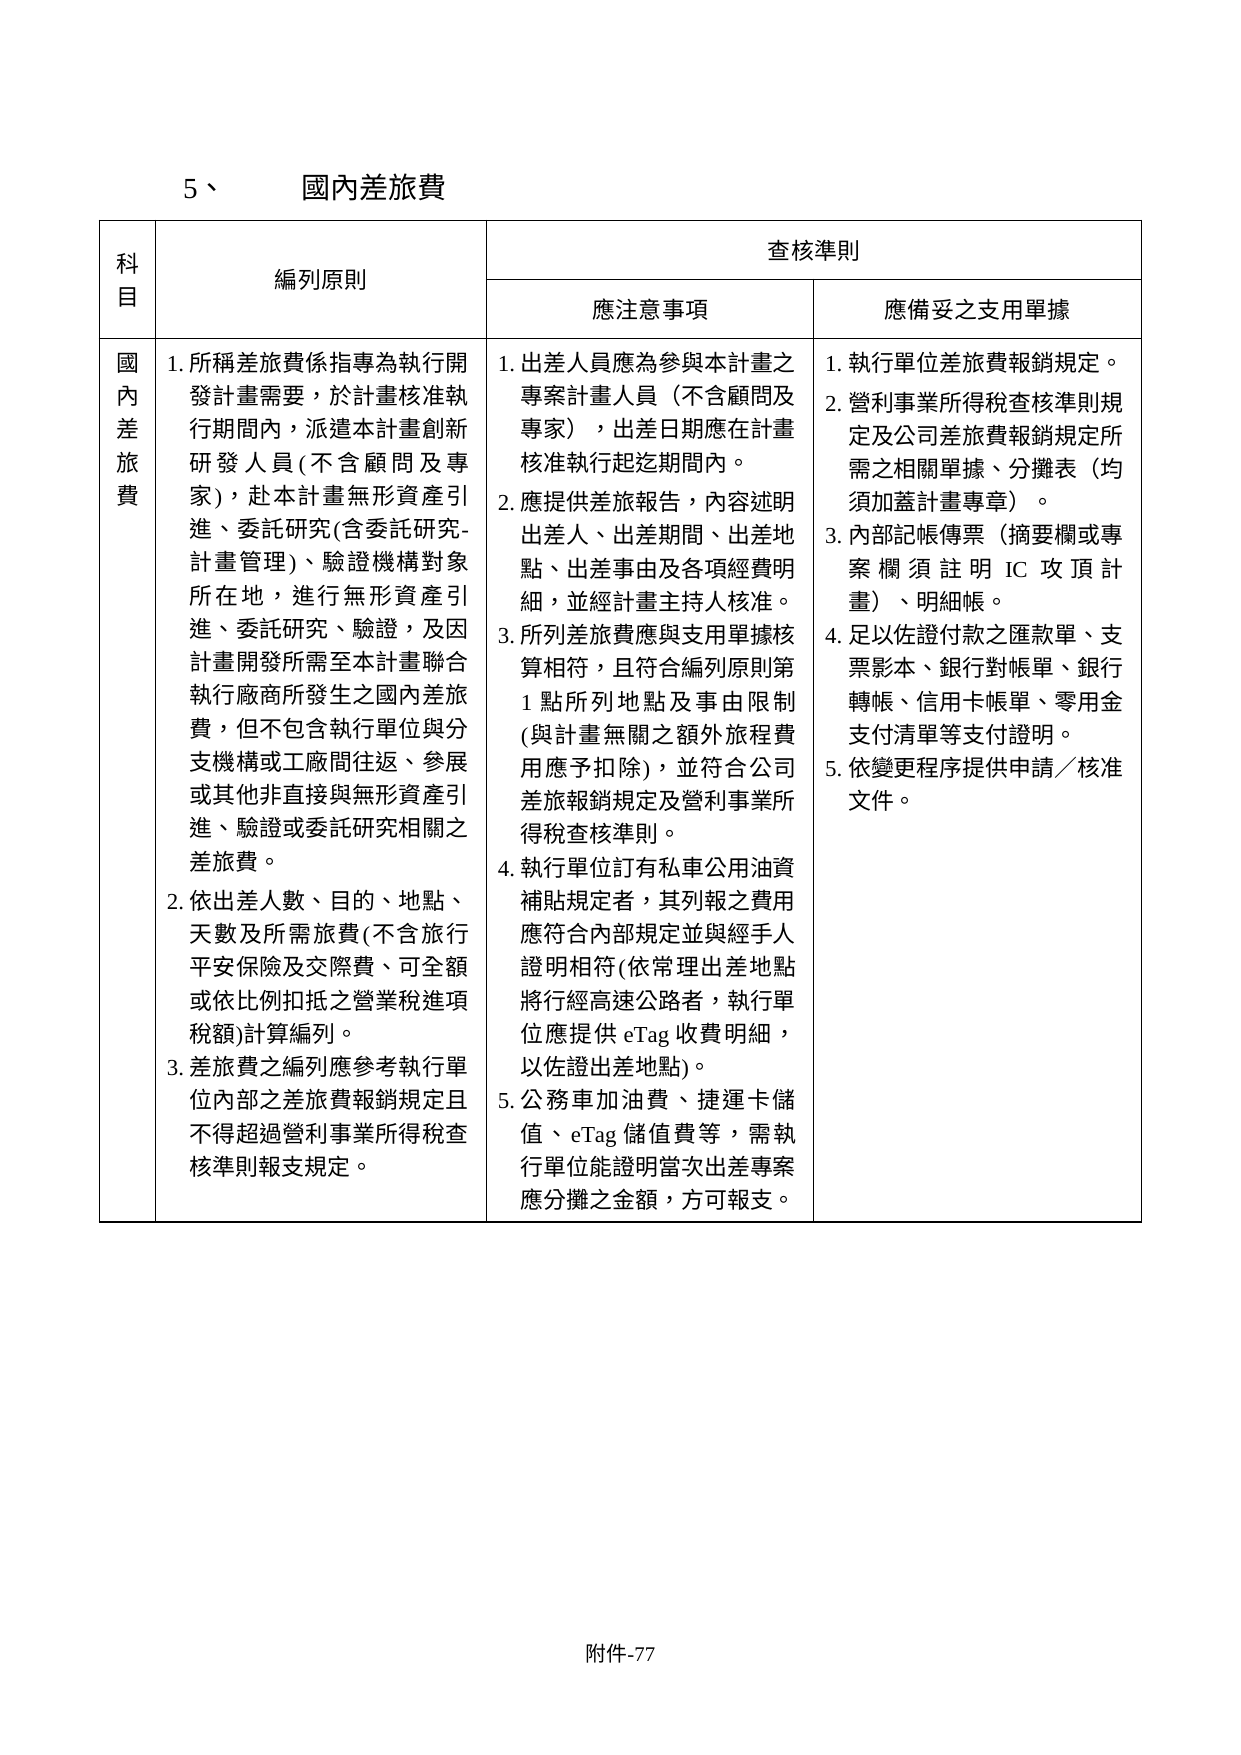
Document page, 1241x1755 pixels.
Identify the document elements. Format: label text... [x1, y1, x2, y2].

table_header 查核準則 [487, 221, 1141, 278]
table_cell 執行單位差旅費報銷規定。 營利事業所得稅查核準則規定及公司差旅費報銷規定所需之相關單據、分攤表（均須加蓋計畫專章）。 內部記帳傳票（摘要欄或專案欄須註明IC攻頂計畫）、明細帳。 足以佐證付款之匯款單、支票影本、銀行對帳單、銀行轉帳、信用卡帳單、零用金支付清單等支付證明。 依變更程序提供申請／核准文件。 [814, 339, 1141, 1221]
table_cell 所稱差旅費係指專為執行開發計畫需要，於計畫核准執行期間內，派遣本計畫創新研發人員(不含顧問及專家)，赴本計畫無形資產引進、委託研究(含委託研究-計畫管理)、驗證機構對象所在地，進行無形資產引進、委託研究、驗證，及因計畫開發所需至本計畫聯合執行廠商所發生之國內差旅費，但不包含執行單位與分支機構或工廠間往返、參展或其他非直接與無形資產引進、驗證或委託研究相關之差旅費。 依出差人數、目的、地點、天數及所需旅費(不含旅行平安保險及交際費、可全額或依比例扣抵之營業稅進項稅額)計算編列。 差旅費之編列應參考執行單位內部之差旅費報銷規定且不得超過營利事業所得稅查核準則報支規定。 [156, 339, 486, 1221]
list 國內差旅費 [183, 165, 1107, 207]
table_cell 應注意事項 [487, 280, 813, 338]
table_cell 國內差旅費 [100, 339, 155, 1221]
table_header 編列原則 [156, 221, 486, 338]
table_header 科目 [100, 221, 155, 338]
table_cell 出差人員應為參與本計畫之專案計畫人員（不含顧問及專家），出差日期應在計畫核准執行起迄期間內。 應提供差旅報告，內容述眀出差人、出差期間、出差地點、出差事由及各項經費明細，並經計畫主持人核准。 所列差旅費應與支用單據核算相符，且符合編列原則第1點所列地點及事由限制(與計畫無關之額外旅程費用應予扣除)，並符合公司差旅報銷規定及營利事業所得稅查核準則。 執行單位訂有私車公用油資補貼規定者，其列報之費用應符合內部規定並與經手人證明相符(依常理出差地點將行經高速公路者，執行單位應提供eTag收費明細，以佐證出差地點)。 公務車加油費、捷運卡儲值、eTag儲值費等，需執行單位能證明當次出差專案應分攤之金額，方可報支。 [487, 339, 813, 1221]
table_cell 應備妥之支用單據 [814, 280, 1141, 338]
